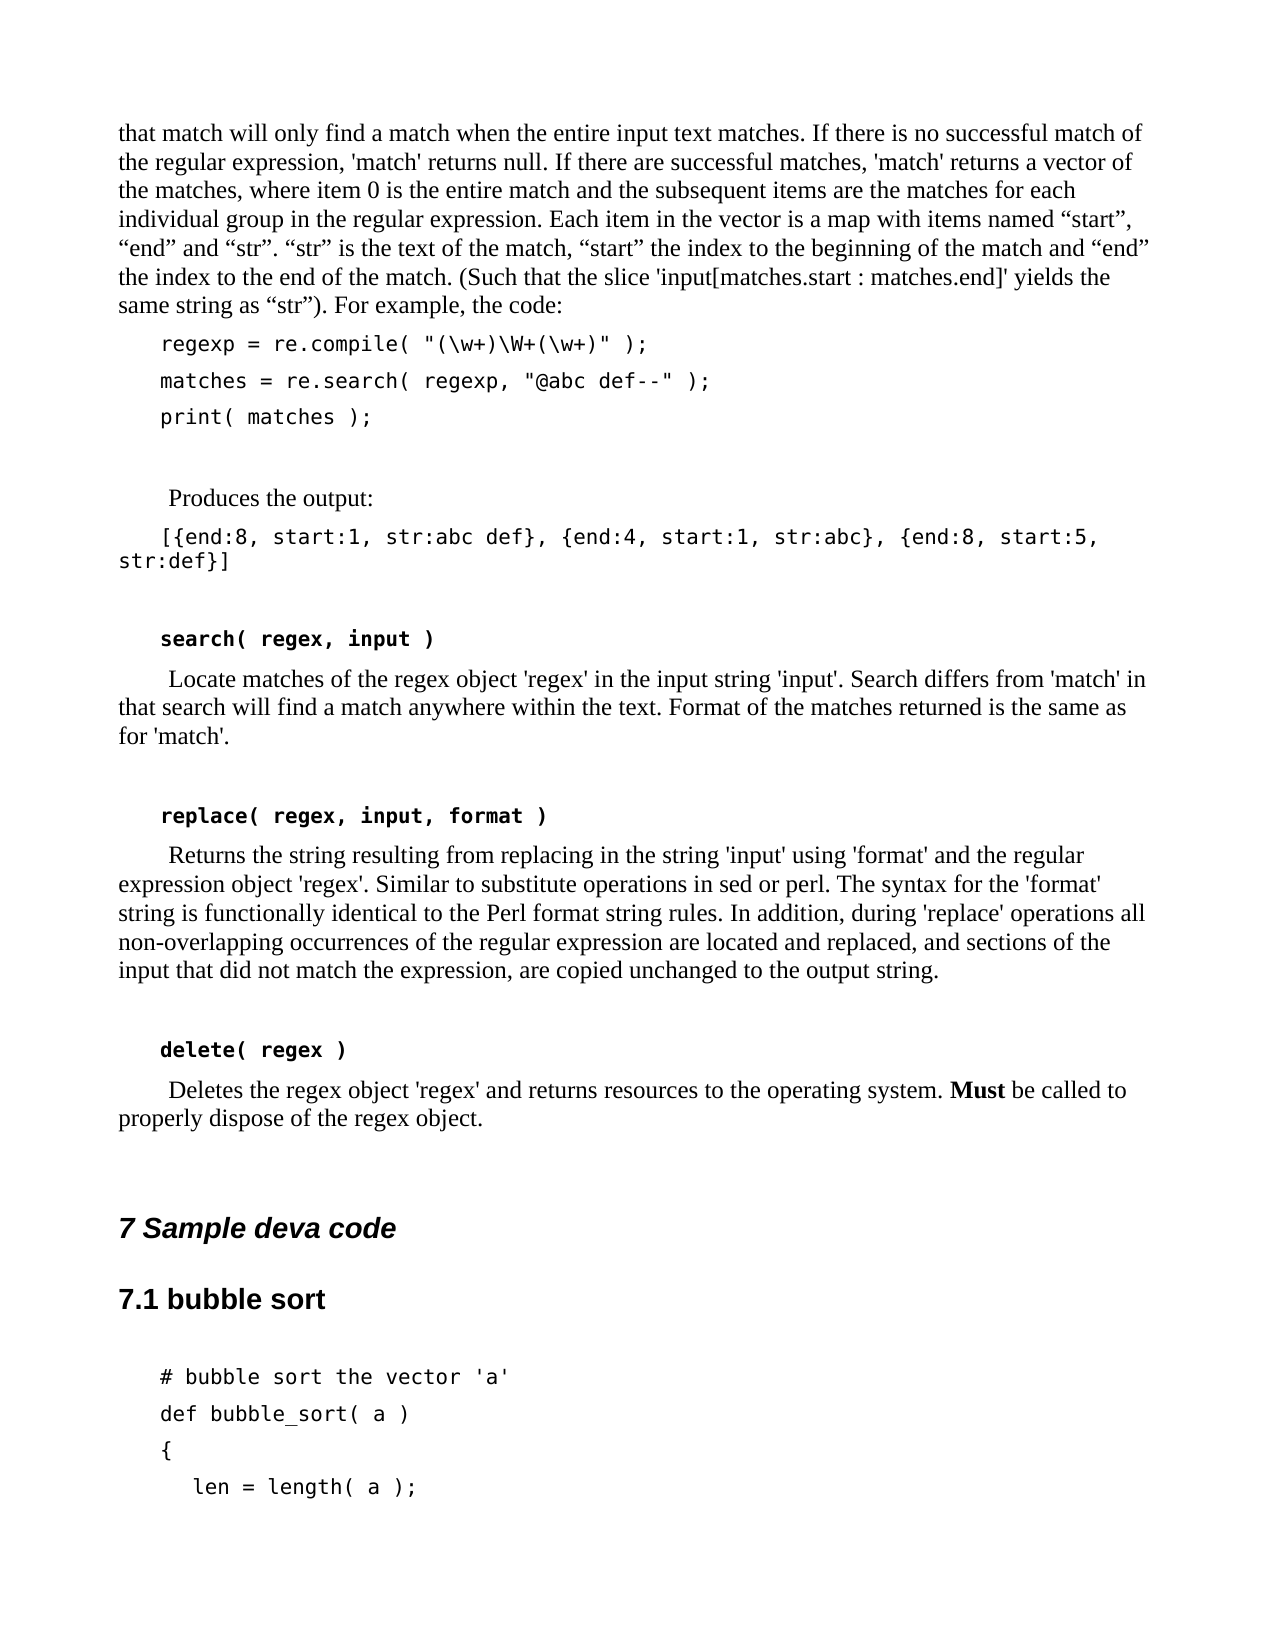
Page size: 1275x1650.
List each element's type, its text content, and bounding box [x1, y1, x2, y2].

subtitle 7 Sample deva code [118, 1211, 1157, 1244]
text that match will only find a match when the entire input text matches. If there is no successful match of the regular expression, 'match' returns null. If there are successful matches, 'match' returns a vector of the matches, where item 0 is the entire match and the subsequent items are the matches for each individual group in the regular expression. Each item in the vector is a map with items named “start”, “end” and “str”. “str” is the text of the match, “start” the index to the beginning of the match and “end” the index to the end of the match. (Such that the slice 'input[matches.start : matches.end]' yields the same string as “str”). For example, the code: [118, 118, 1157, 319]
text def bubble_sort( a ) [118, 1402, 1157, 1426]
text delete( regex ) [118, 1038, 1157, 1062]
text { [118, 1438, 1157, 1463]
text matches = re.search( regexp, "@abc def--" ); [118, 369, 1157, 393]
text replace( regex, input, format ) [118, 804, 1157, 828]
text Returns the string resulting from replacing in the string 'input' using 'format' and the regular expression object 'regex'. Similar to substitute operations in sed or perl. The syntax for the 'format' string is functionally identical to the Perl format string rules. In addition, during 'replace' operations all non-overlapping occurrences of the regular expression are located and replaced, and sections of the input that did not match the expression, are copied unchanged to the output string. [118, 841, 1157, 984]
text Deletes the regex object 'regex' and returns resources to the operating system. Must be called to properly dispose of the regex object. [118, 1075, 1157, 1132]
text len = length( a ); [118, 1475, 1157, 1499]
text [{end:8, start:1, str:abc def}, {end:4, start:1, str:abc}, {end:8, start:5, str:def}] [118, 525, 1157, 573]
text search( regex, input ) [118, 627, 1157, 651]
text Locate matches of the regex object 'regex' in the input string 'input'. Search differs from 'match' in that search will find a match anywhere within the text. Format of the matches returned is the same as for 'match'. [118, 664, 1157, 750]
text Produces the output: [118, 483, 1157, 512]
text print( matches ); [118, 405, 1157, 430]
text regexp = re.compile( "(\w+)\W+(\w+)" ); [118, 332, 1157, 356]
text # bubble sort the vector 'a' [118, 1365, 1157, 1389]
subtitle 7.1 bubble sort [118, 1282, 1157, 1316]
